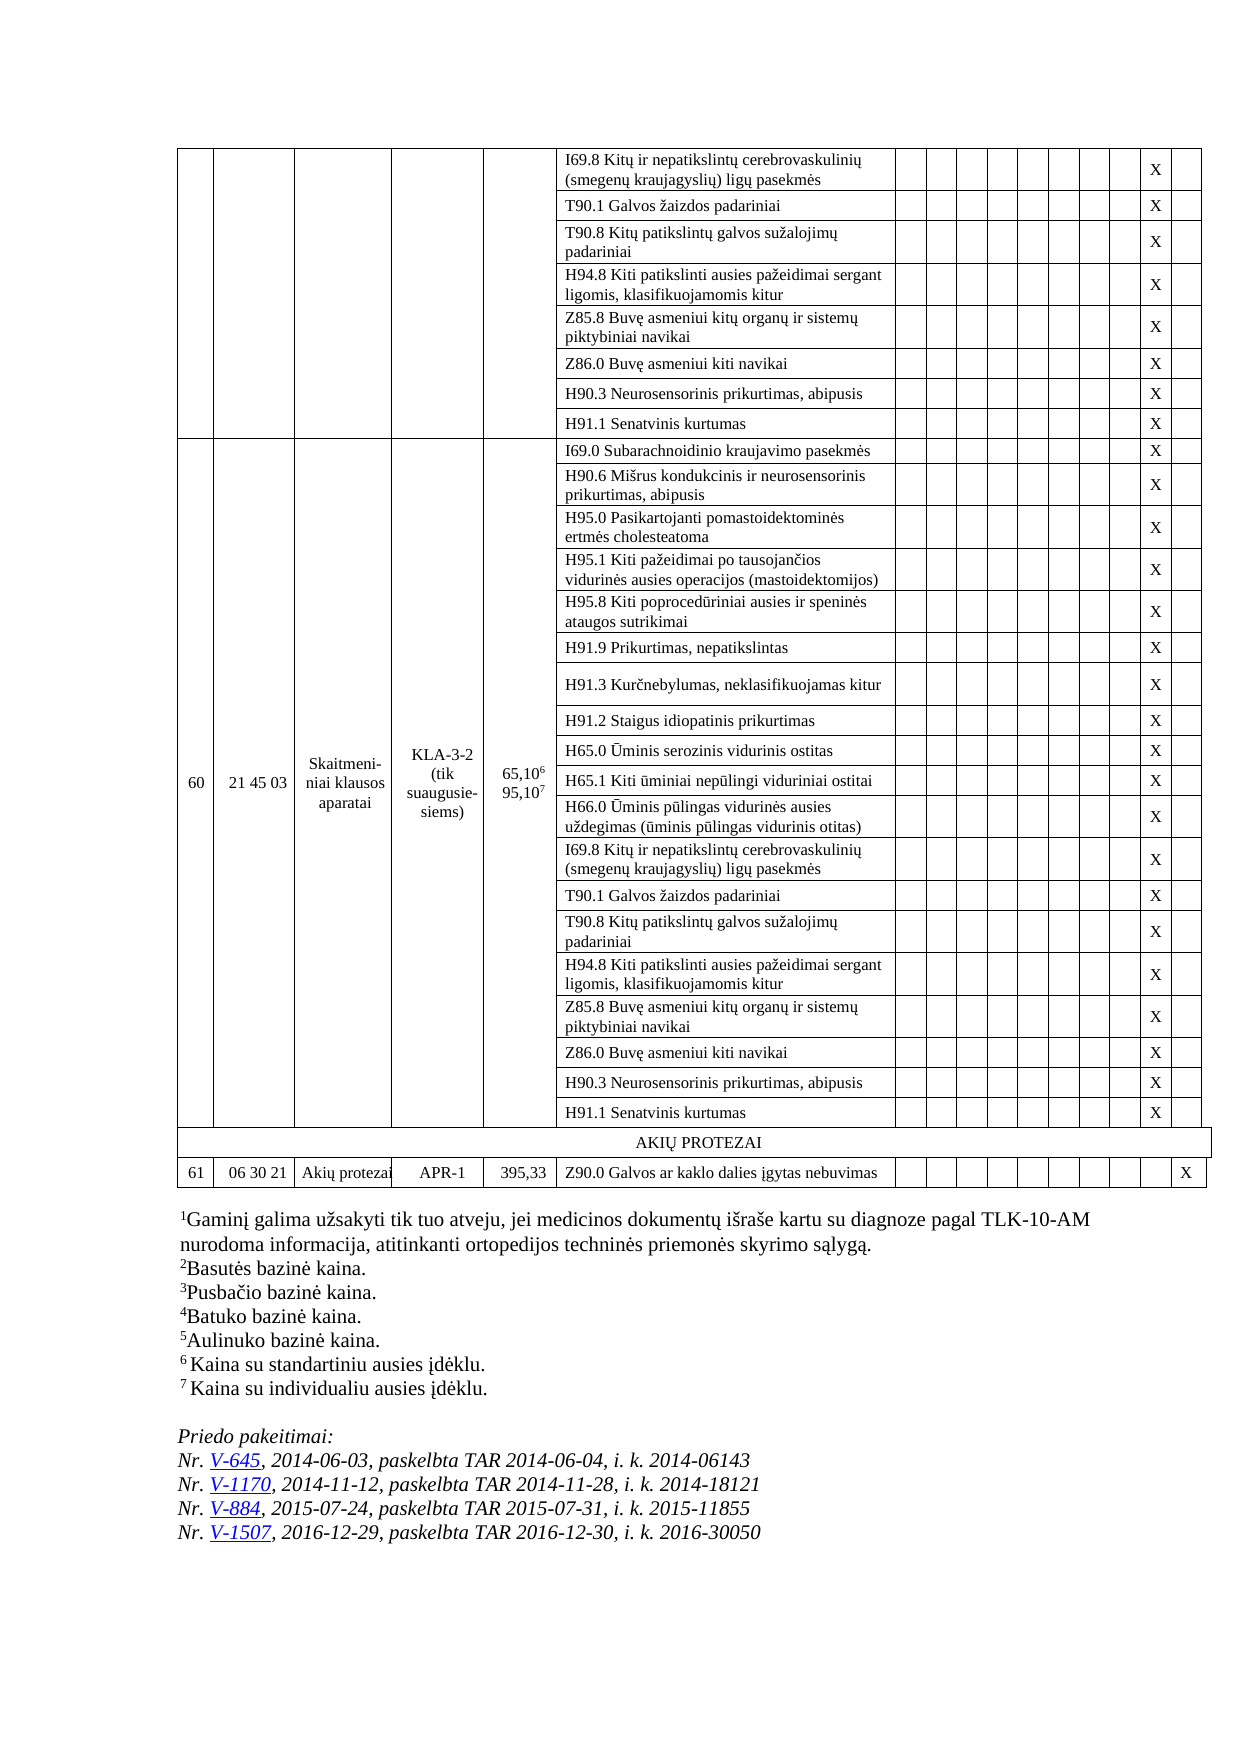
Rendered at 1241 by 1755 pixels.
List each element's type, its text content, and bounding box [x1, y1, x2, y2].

table_cell [1080, 796, 1109, 837]
text 3Pusbačio bazinė kaina. [180, 1279, 1129, 1304]
table_cell [927, 306, 956, 348]
table_cell [1172, 379, 1201, 408]
table_cell [1206, 190, 1211, 220]
table_cell [1110, 838, 1140, 880]
table_cell [1018, 996, 1048, 1037]
table_cell [896, 264, 926, 305]
table_cell [1018, 409, 1048, 438]
table_cell [1110, 633, 1140, 662]
table_cell [1206, 220, 1211, 263]
table_cell [1202, 305, 1206, 348]
table_cell [1080, 349, 1109, 378]
table_cell X [1141, 591, 1171, 632]
table_cell [1110, 409, 1140, 438]
text 7 Kaina su individualiu ausies įdėklu. [180, 1376, 1129, 1400]
table_cell [1049, 191, 1079, 220]
table_cell [178, 149, 213, 438]
table_cell X [1141, 506, 1171, 548]
table_cell KLA-3-2 (tik suaugusie-siems) [392, 439, 483, 1127]
table_cell H95.0 Pasikartojanti pomastoidektominės ertmės cholesteatoma [557, 506, 895, 548]
table_cell [957, 881, 987, 910]
table_cell Skaitmeni- niai klausos aparatai [295, 439, 391, 1127]
table_cell [1049, 464, 1079, 505]
table_cell H94.8 Kiti patikslinti ausies pažeidimai sergant ligomis, klasifikuojamomis kitur [557, 953, 895, 995]
table_cell [1172, 996, 1201, 1037]
table_cell [988, 191, 1017, 220]
table_cell [214, 149, 294, 438]
table_cell H65.0 Ūminis serozinis vidurinis ostitas [557, 736, 895, 765]
table_cell [1018, 221, 1048, 263]
table_cell [1110, 1158, 1140, 1187]
table_cell [1172, 633, 1201, 662]
table_cell [1080, 506, 1109, 548]
table_cell [927, 409, 956, 438]
table_cell [1018, 736, 1048, 765]
table_cell [927, 1158, 956, 1187]
table_cell X [1141, 953, 1171, 995]
table_cell [1110, 911, 1140, 952]
table_cell [957, 766, 987, 795]
table_cell [1110, 881, 1140, 910]
table_cell [896, 911, 926, 952]
table_cell [1049, 663, 1079, 705]
table_cell [957, 549, 987, 590]
table_cell [927, 439, 956, 463]
table_cell [1172, 264, 1201, 305]
table_cell [1018, 591, 1048, 632]
table_cell X [1141, 349, 1171, 378]
table_cell [1049, 1098, 1079, 1127]
table_cell [1080, 549, 1109, 590]
table_cell [1018, 953, 1048, 995]
table_cell [896, 736, 926, 765]
table_cell [988, 1068, 1017, 1097]
table_cell [988, 706, 1017, 735]
table_cell [1202, 263, 1206, 305]
table_cell [1049, 633, 1079, 662]
table_cell [1110, 736, 1140, 765]
table_cell [1080, 306, 1109, 348]
table_cell [1110, 349, 1140, 378]
table_cell [927, 706, 956, 735]
table_cell [1172, 349, 1201, 378]
table_cell [1172, 506, 1201, 548]
table_cell [927, 633, 956, 662]
table_cell [1018, 633, 1048, 662]
table_cell [1172, 549, 1201, 590]
table_cell [927, 838, 956, 880]
table_cell [1049, 409, 1079, 438]
table_cell X [1141, 881, 1171, 910]
table_cell [1141, 1158, 1171, 1187]
table_cell [1172, 881, 1201, 910]
table_cell [1202, 190, 1206, 220]
table_cell H90.3 Neurosensorinis prikurtimas, abipusis [557, 1068, 895, 1097]
table_cell [896, 549, 926, 590]
table_cell X [1141, 439, 1171, 463]
table_cell [1110, 464, 1140, 505]
table_cell X [1172, 1158, 1206, 1187]
table_cell [1049, 1038, 1079, 1067]
table_cell [1172, 1068, 1201, 1097]
table_cell [927, 221, 956, 263]
table_cell [957, 379, 987, 408]
table_cell [1202, 735, 1206, 765]
table_cell [1080, 953, 1109, 995]
table_cell [1018, 549, 1048, 590]
table_cell [957, 221, 987, 263]
table_cell [1172, 409, 1201, 438]
table_cell H95.8 Kiti poprocedūriniai ausies ir speninės ataugos sutrikimai [557, 591, 895, 632]
table_cell [1206, 952, 1211, 995]
table_cell Z85.8 Buvę asmeniui kitų organų ir sistemų piktybiniai navikai [557, 996, 895, 1037]
table_cell [1206, 1037, 1211, 1067]
table_cell [896, 706, 926, 735]
table_cell [1206, 795, 1211, 837]
table_cell [1172, 796, 1201, 837]
table_cell [988, 996, 1017, 1037]
table_cell X [1141, 306, 1171, 348]
table_cell [957, 911, 987, 952]
table_cell [896, 796, 926, 837]
table_cell [1080, 1068, 1109, 1097]
table_cell [896, 191, 926, 220]
table_cell [927, 796, 956, 837]
table_cell [1202, 378, 1206, 408]
table_cell [1172, 591, 1201, 632]
table_cell H65.1 Kiti ūminiai nepūlingi viduriniai ostitai [557, 766, 895, 795]
table_cell [1172, 149, 1201, 190]
table_cell [1080, 1098, 1109, 1127]
text Nr. V-1170, 2014-11-12, paskelbta TAR 2014-11-28, i. k. 2014-18121 [177, 1472, 1122, 1496]
table_cell [896, 506, 926, 548]
table_cell X [1141, 911, 1171, 952]
table_cell [1206, 1067, 1211, 1097]
table_cell [988, 221, 1017, 263]
table_cell [988, 379, 1017, 408]
table_cell [1018, 838, 1048, 880]
table_cell [1080, 766, 1109, 795]
table_cell [1202, 408, 1206, 438]
table_cell [988, 796, 1017, 837]
table_cell [1172, 736, 1201, 765]
table_cell [1202, 1037, 1206, 1067]
table_cell [1206, 408, 1211, 438]
table_cell [927, 881, 956, 910]
table_cell [957, 663, 987, 705]
table_cell [1110, 439, 1140, 463]
text Nr. V-884, 2015-07-24, paskelbta TAR 2015-07-31, i. k. 2015-11855 [177, 1496, 1122, 1520]
table_cell [988, 306, 1017, 348]
table_cell [927, 549, 956, 590]
table_cell [988, 591, 1017, 632]
table_cell [957, 591, 987, 632]
table_cell [1018, 706, 1048, 735]
table_cell H66.0 Ūminis pūlingas vidurinės ausies uždegimas (ūminis pūlingas vidurinis otitas) [557, 796, 895, 837]
table_cell X [1141, 464, 1171, 505]
table_cell [1049, 838, 1079, 880]
text 5Aulinuko bazinė kaina. [180, 1328, 1129, 1352]
table_cell [957, 1098, 987, 1127]
table_cell [988, 766, 1017, 795]
table_cell [1049, 379, 1079, 408]
table_cell [1110, 1068, 1140, 1097]
table_cell [1018, 1038, 1048, 1067]
table_cell [957, 1038, 987, 1067]
table_cell [1202, 438, 1206, 463]
table_cell I69.8 Kitų ir nepatikslintų cerebrovaskulinių (smegenų kraujagyslių) ligų pasekmės [557, 149, 895, 190]
table_cell [957, 706, 987, 735]
table_cell [1110, 306, 1140, 348]
table_cell [1202, 795, 1206, 837]
table_cell [1080, 149, 1109, 190]
text 1Gaminį galima užsakyti tik tuo atveju, jei medicinos dokumentų išraše kartu su diagnoze pagal TLK-10-AM nurodoma informacija, atitinkanti ortopedijos techninės priemonės skyrimo sąlygą. [180, 1207, 1129, 1256]
table_cell T90.1 Galvos žaizdos padariniai [557, 881, 895, 910]
table_cell [1018, 1098, 1048, 1127]
table_cell Z86.0 Buvę asmeniui kiti navikai [557, 349, 895, 378]
table_cell [896, 766, 926, 795]
table_cell [1172, 221, 1201, 263]
table_cell [1080, 191, 1109, 220]
table_cell [1049, 953, 1079, 995]
table_cell [896, 306, 926, 348]
table_cell [1206, 463, 1211, 505]
table_cell [1018, 796, 1048, 837]
table_cell [1110, 766, 1140, 795]
table_cell X [1141, 796, 1171, 837]
table_cell [1080, 996, 1109, 1037]
table_cell [1172, 953, 1201, 995]
table_cell [1049, 796, 1079, 837]
table_cell [988, 911, 1017, 952]
table_cell [896, 838, 926, 880]
table_cell 21 45 03 [214, 439, 294, 1127]
table_cell [957, 439, 987, 463]
text 2Basutės bazinė kaina. [180, 1256, 1129, 1279]
table_cell [1080, 706, 1109, 735]
table_cell [1206, 378, 1211, 408]
table_cell X [1141, 149, 1171, 190]
table_cell [988, 264, 1017, 305]
table_cell [1206, 590, 1211, 632]
table_cell [896, 1098, 926, 1127]
table_cell [1049, 591, 1079, 632]
table_cell [1202, 952, 1206, 995]
table_cell Z90.0 Galvos ar kaklo dalies įgytas nebuvimas [557, 1158, 895, 1187]
table_cell H91.1 Senatvinis kurtumas [557, 409, 895, 438]
table_cell [927, 736, 956, 765]
table_cell H91.3 Kurčnebylumas, neklasifikuojamas kitur [557, 663, 895, 705]
table_cell [896, 464, 926, 505]
table_cell [957, 996, 987, 1037]
table_cell [1206, 837, 1211, 880]
table_cell [927, 464, 956, 505]
table_cell [927, 591, 956, 632]
table_cell [1110, 506, 1140, 548]
table_cell H95.1 Kiti pažeidimai po tausojančios vidurinės ausies operacijos (mastoidektomijos) [557, 549, 895, 590]
table_cell [295, 149, 391, 438]
table_cell [1206, 880, 1211, 910]
table_cell [1206, 1097, 1211, 1127]
table_cell [1202, 590, 1206, 632]
table_cell [988, 409, 1017, 438]
table_cell [1206, 765, 1211, 795]
table_cell [957, 409, 987, 438]
table_cell [1110, 221, 1140, 263]
table_cell [957, 264, 987, 305]
table_cell [896, 953, 926, 995]
table_cell [927, 953, 956, 995]
table_cell X [1141, 264, 1171, 305]
table_cell [957, 506, 987, 548]
table_cell Akių protezai [295, 1158, 391, 1187]
table_cell [1110, 591, 1140, 632]
table_cell [988, 881, 1017, 910]
table_cell [1110, 706, 1140, 735]
table_cell [988, 349, 1017, 378]
table_cell AKIŲ PROTEZAI [178, 1128, 1211, 1157]
table_cell [1080, 663, 1109, 705]
table_cell [988, 838, 1017, 880]
table_cell [957, 838, 987, 880]
table_cell [1202, 995, 1206, 1037]
table_cell [1110, 1098, 1140, 1127]
table_cell [1049, 996, 1079, 1037]
table_cell [896, 1038, 926, 1067]
table_cell [1049, 1158, 1079, 1187]
table_cell [1049, 221, 1079, 263]
table_cell [896, 591, 926, 632]
table_cell [957, 953, 987, 995]
table_cell [988, 736, 1017, 765]
table_cell [1018, 306, 1048, 348]
table_cell [1080, 591, 1109, 632]
table_cell [1202, 910, 1206, 952]
table_cell X [1141, 191, 1171, 220]
table_cell [1110, 996, 1140, 1037]
table_cell [988, 1038, 1017, 1067]
table_cell [1018, 1158, 1048, 1187]
table_cell [1172, 911, 1201, 952]
table_cell [1018, 149, 1048, 190]
table_cell X [1141, 1068, 1171, 1097]
table_cell [1172, 766, 1201, 795]
table_cell [1018, 264, 1048, 305]
table_cell [988, 549, 1017, 590]
table_cell [1049, 264, 1079, 305]
table_cell [896, 379, 926, 408]
table_cell [1207, 1158, 1211, 1187]
table_cell X [1141, 379, 1171, 408]
table_cell [1110, 264, 1140, 305]
table_cell [927, 996, 956, 1037]
table_cell [927, 1038, 956, 1067]
table_cell [957, 306, 987, 348]
table_cell [896, 349, 926, 378]
table_cell [957, 796, 987, 837]
table_cell [1049, 439, 1079, 463]
table_cell [1206, 148, 1211, 190]
table_cell [1080, 439, 1109, 463]
table_cell [957, 1068, 987, 1097]
table_cell [1049, 881, 1079, 910]
table_cell [1172, 439, 1201, 463]
table_cell X [1141, 1098, 1171, 1127]
table_cell I69.0 Subarachnoidinio kraujavimo pasekmės [557, 439, 895, 463]
table_cell [1080, 881, 1109, 910]
table_cell [1018, 881, 1048, 910]
table_cell [1206, 505, 1211, 548]
table_cell [1049, 706, 1079, 735]
table_cell H90.6 Mišrus kondukcinis ir neurosensorinis prikurtimas, abipusis [557, 464, 895, 505]
table_cell [1202, 548, 1206, 590]
table_cell [988, 464, 1017, 505]
table_cell X [1141, 736, 1171, 765]
table_cell [1018, 1068, 1048, 1097]
table_cell [1172, 464, 1201, 505]
table_cell [1110, 1038, 1140, 1067]
table_cell I69.8 Kitų ir nepatikslintų cerebrovaskulinių (smegenų kraujagyslių) ligų pasekmės [557, 838, 895, 880]
table_cell [1206, 995, 1211, 1037]
table_cell [896, 633, 926, 662]
table_cell [1110, 663, 1140, 705]
table_cell [1080, 633, 1109, 662]
table_cell [1018, 766, 1048, 795]
table_cell [927, 349, 956, 378]
table_cell X [1141, 706, 1171, 735]
table_cell [988, 439, 1017, 463]
table_cell [1172, 663, 1201, 705]
table_cell [1202, 220, 1206, 263]
table_cell [1206, 438, 1211, 463]
table_cell [988, 663, 1017, 705]
table_cell [1206, 735, 1211, 765]
text Priedo pakeitimai: [177, 1424, 1122, 1448]
table_cell H91.2 Staigus idiopatinis prikurtimas [557, 706, 895, 735]
table_cell [896, 221, 926, 263]
table_cell [1172, 306, 1201, 348]
table_cell H90.3 Neurosensorinis prikurtimas, abipusis [557, 379, 895, 408]
table_cell [1049, 549, 1079, 590]
table_cell [1172, 1098, 1201, 1127]
table_cell [1049, 149, 1079, 190]
table_cell [1080, 1038, 1109, 1067]
table_cell [1080, 379, 1109, 408]
table_cell X [1141, 221, 1171, 263]
table_cell [1049, 349, 1079, 378]
table_cell [896, 996, 926, 1037]
table_cell H91.1 Senatvinis kurtumas [557, 1098, 895, 1127]
table_cell X [1141, 549, 1171, 590]
table_cell [1172, 191, 1201, 220]
table_cell [1080, 838, 1109, 880]
table_cell X [1141, 663, 1171, 705]
table_cell [896, 1068, 926, 1097]
table_cell [1206, 910, 1211, 952]
table_cell [896, 149, 926, 190]
table_cell [1206, 662, 1211, 705]
table_cell [1202, 705, 1206, 735]
table_cell [957, 349, 987, 378]
table_cell [1202, 765, 1206, 795]
table_cell T90.8 Kitų patikslintų galvos sužalojimų padariniai [557, 911, 895, 952]
table_cell [1172, 838, 1201, 880]
text Nr. V-1507, 2016-12-29, paskelbta TAR 2016-12-30, i. k. 2016-30050 [177, 1520, 1122, 1544]
table_cell [927, 264, 956, 305]
table_cell [1206, 632, 1211, 662]
table_cell [1202, 880, 1206, 910]
table_cell X [1141, 996, 1171, 1037]
table_cell [927, 191, 956, 220]
table_cell 65,106 95,107 [484, 439, 556, 1127]
table_cell [1080, 736, 1109, 765]
table_cell X [1141, 409, 1171, 438]
table_cell 60 [178, 439, 213, 1127]
table_cell X [1141, 766, 1171, 795]
table_cell [1080, 911, 1109, 952]
table_cell [927, 1098, 956, 1127]
table_cell X [1141, 838, 1171, 880]
table_cell [1202, 662, 1206, 705]
table_cell [1049, 736, 1079, 765]
table_cell [1206, 305, 1211, 348]
table_cell [988, 633, 1017, 662]
table_cell [1018, 379, 1048, 408]
table_cell [957, 464, 987, 505]
table_cell [1206, 705, 1211, 735]
table_cell [1110, 191, 1140, 220]
table_cell 61 [178, 1158, 213, 1187]
table_cell [392, 149, 483, 438]
table_cell [1080, 464, 1109, 505]
table_cell [1110, 953, 1140, 995]
table_cell [1206, 348, 1211, 378]
table_cell [927, 1068, 956, 1097]
text 6 Kaina su standartiniu ausies įdėklu. [180, 1352, 1129, 1376]
table_cell [1202, 1097, 1206, 1127]
table_cell [957, 191, 987, 220]
table_cell [1080, 221, 1109, 263]
table_cell [1202, 837, 1206, 880]
table_cell [1110, 796, 1140, 837]
table_cell [1080, 264, 1109, 305]
table_cell [1080, 409, 1109, 438]
table_cell [988, 149, 1017, 190]
table_cell [927, 663, 956, 705]
table_cell Z85.8 Buvę asmeniui kitų organų ir sistemų piktybiniai navikai [557, 306, 895, 348]
table_cell [927, 766, 956, 795]
table_cell [1049, 1068, 1079, 1097]
table_cell [1110, 379, 1140, 408]
table_cell APR-1 [392, 1158, 483, 1187]
table_cell [957, 149, 987, 190]
table_cell [1080, 1158, 1109, 1187]
table_cell [896, 439, 926, 463]
table_cell X [1141, 1038, 1171, 1067]
table_cell [1202, 348, 1206, 378]
table_cell [957, 633, 987, 662]
table_cell [1206, 548, 1211, 590]
table_cell [896, 409, 926, 438]
table_cell [1018, 464, 1048, 505]
table_cell 395,33 [484, 1158, 556, 1187]
table_cell Z86.0 Buvę asmeniui kiti navikai [557, 1038, 895, 1067]
table_cell [484, 149, 556, 438]
table_cell [1110, 549, 1140, 590]
table_cell 06 30 21 [214, 1158, 294, 1187]
table_cell [927, 506, 956, 548]
table_cell [1018, 506, 1048, 548]
table_cell T90.1 Galvos žaizdos padariniai [557, 191, 895, 220]
table_cell [1018, 439, 1048, 463]
table_cell [957, 736, 987, 765]
table_cell [927, 379, 956, 408]
table_cell [896, 1158, 926, 1187]
table_cell H91.9 Prikurtimas, nepatikslintas [557, 633, 895, 662]
table_cell [1202, 632, 1206, 662]
table_cell [1202, 463, 1206, 505]
table_cell [1202, 148, 1206, 190]
table_cell [1018, 911, 1048, 952]
table_cell [1172, 706, 1201, 735]
table_cell [1018, 191, 1048, 220]
table_cell [927, 149, 956, 190]
table_cell [957, 1158, 987, 1187]
table_cell [1018, 663, 1048, 705]
table_cell [1202, 505, 1206, 548]
table_cell [1202, 1067, 1206, 1097]
table_cell [896, 881, 926, 910]
text Nr. V-645, 2014-06-03, paskelbta TAR 2014-06-04, i. k. 2014-06143 [177, 1448, 1122, 1472]
table_cell [988, 1098, 1017, 1127]
table_cell [927, 911, 956, 952]
table_cell [988, 1158, 1017, 1187]
table_cell [988, 953, 1017, 995]
table_cell [896, 663, 926, 705]
table_cell [1049, 306, 1079, 348]
table_cell T90.8 Kitų patikslintų galvos sužalojimų padariniai [557, 221, 895, 263]
table_cell [1206, 263, 1211, 305]
table_cell [1172, 1038, 1201, 1067]
table_cell [1049, 911, 1079, 952]
table_cell [988, 506, 1017, 548]
table_cell [1018, 349, 1048, 378]
table_cell [1049, 766, 1079, 795]
table_cell [1110, 149, 1140, 190]
table_cell X [1141, 633, 1171, 662]
text 4Batuko bazinė kaina. [180, 1304, 1129, 1328]
table_cell H94.8 Kiti patikslinti ausies pažeidimai sergant ligomis, klasifikuojamomis kitur [557, 264, 895, 305]
table_cell [1049, 506, 1079, 548]
